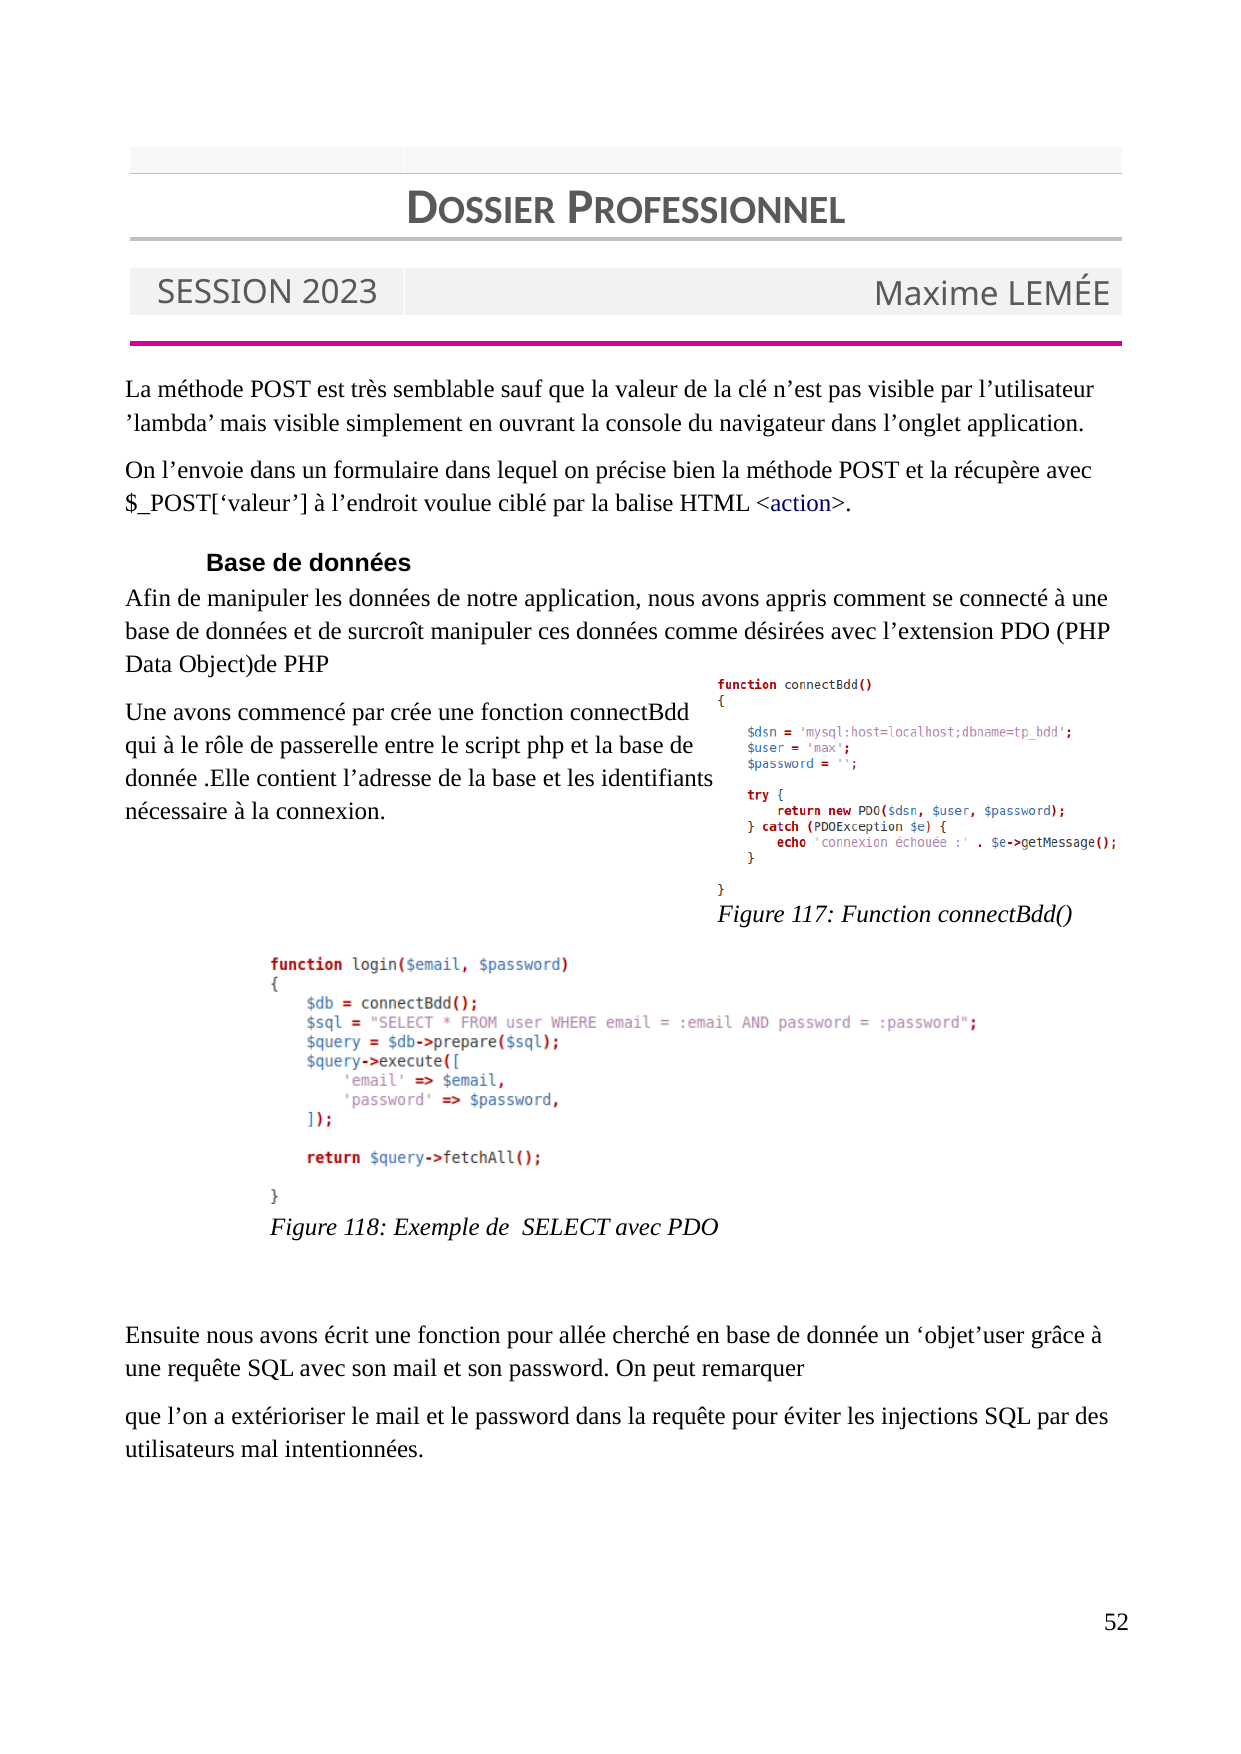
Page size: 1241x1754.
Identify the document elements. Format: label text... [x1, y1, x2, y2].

text Afin de manipuler les données de notre application, nous avons appris comment se connecté à une base de données et de surcroît manipuler ces données comme désirées avec l’extension PDO (PHP Data Object)de PHP [125, 583, 1123, 678]
text que l’on a extérioriser le mail et le password dans la requête pour éviter les injections SQL par des utilisateurs mal intentionnées. [125, 1401, 1123, 1463]
text On l’envoie dans un formulaire dans lequel on précise bien la méthode POST et la récupère avec $_POST[‘valeur’] à l’endroit voulue ciblé par la balise HTML <action>. [125, 455, 1123, 517]
text Figure 117: Function connectBdd() [717, 900, 1115, 928]
text Ensuite nous avons écrit une fonction pour allée cherché en base de donnée un ‘objet’user grâce à une requête SQL avec son mail et son password. On peut remarquer [125, 1321, 1123, 1382]
picture [270, 953, 978, 1212]
text Figure 118: Exemple de SELECT avec PDO [270, 1212, 978, 1241]
subtitle Base de données [125, 548, 1123, 577]
text La méthode POST est très semblable sauf que la valeur de la clé n’est pas visible par l’utilisateur ’lambda’ mais visible simplement en ouvrant la console du navigateur dans l’onglet application. [125, 374, 1123, 436]
picture [717, 674, 1115, 900]
text Une avons commencé par crée une fonction connectBdd qui à le rôle de passerelle entre le script php et la base de donnée .Elle contient l’adresse de la base et les identifiants nécessaire à la connexion. [125, 697, 717, 825]
